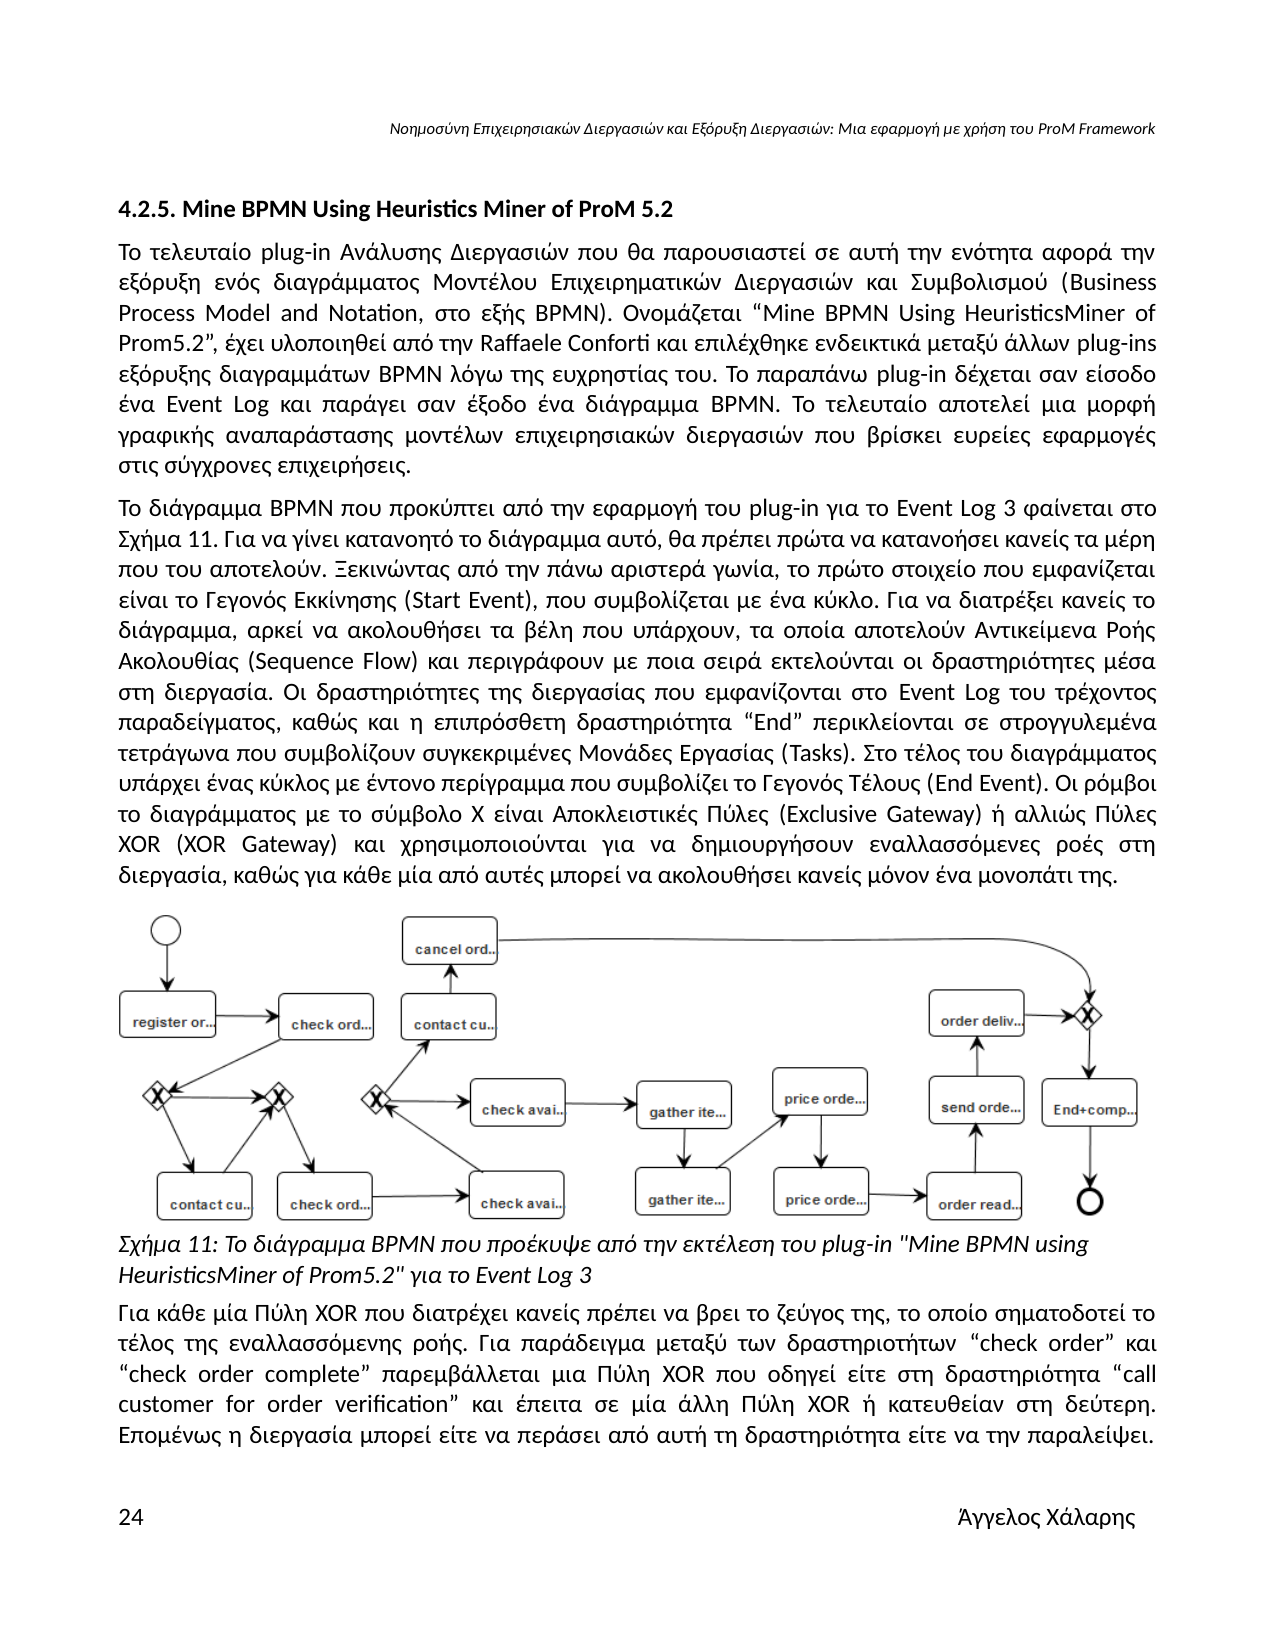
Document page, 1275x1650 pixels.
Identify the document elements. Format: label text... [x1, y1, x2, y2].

subtitle 4.2.5. Mine BPMN Using Heuristics Miner of ProM 5.2 [118, 193, 1157, 223]
text Το διάγραμμα BPMN που προκύπτει από την εφαρμογή του plug-in για το Event Log 3 φαίνεται στο Σχήμα 11. Για να γίνει κατανοητό το διάγραμμα αυτό, θα πρέπει πρώτα να κατανοήσει κανείς τα μέρη που του αποτελούν. Ξεκινώντας από την πάνω αριστερά γωνία, το πρώτο στοιχείο που εμφανίζεται είναι το Γεγονός Εκκίνησης (Start Event), που συμβολίζεται με ένα κύκλο. Για να διατρέξει κανείς το διάγραμμα, αρκεί να ακολουθήσει τα βέλη που υπάρχουν, τα οποία αποτελούν Αντικείμενα Ροής Ακολουθίας (Sequence Flow) και περιγράφουν με ποια σειρά εκτελούνται οι δραστηριότητες μέσα στη διεργασία. Οι δραστηριότητες της διεργασίας που εμφανίζονται στο Event Log του τρέχοντος παραδείγματος, καθώς και η επιπρόσθετη δραστηριότητα “End” περικλείονται σε στρογγυλεμένα τετράγωνα που συμβολίζουν συγκεκριμένες Μονάδες Εργασίας (Tasks). Στο τέλος του διαγράμματος υπάρχει ένας κύκλος με έντονο περίγραμμα που συμβολίζει το Γεγονός Τέλους (End Event). Οι ρόμβοι το διαγράμματος με το σύμβολο Χ είναι Αποκλειστικές Πύλες (Exclusive Gateway) ή αλλιώς Πύλες XOR (XOR Gateway) και χρησιμοποιούνται για να δημιουργήσουν εναλλασσόμενες ροές στη διεργασία, καθώς για κάθε μία από αυτές μπορεί να ακολουθήσει κανείς μόνον ένα μονοπάτι της. [118, 493, 1157, 889]
text Το τελευταίο plug-in Ανάλυσης Διεργασιών που θα παρουσιαστεί σε αυτή την ενότητα αφορά την εξόρυξη ενός διαγράμματος Μοντέλου Επιχειρηματικών Διεργασιών και Συμβολισμού (Business Process Model and Notation, στο εξής BPMN). Ονομάζεται “Mine BPMN Using HeuristicsMiner of Prom5.2”, έχει υλοποιηθεί από την Raffaele Conforti και επιλέχθηκε ενδεικτικά μεταξύ άλλων plug-ins εξόρυξης διαγραμμάτων BPMN λόγω της ευχρηστίας του. Το παραπάνω plug-in δέχεται σαν είσοδο ένα Event Log και παράγει σαν έξοδο ένα διάγραμμα BPMN. Το τελευταίο αποτελεί μια μορφή γραφικής αναπαράστασης μοντέλων επιχειρησιακών διεργασιών που βρίσκει ευρείες εφαρμογές στις σύγχρονες επιχειρήσεις. [118, 236, 1157, 480]
picture [118, 914, 1157, 1229]
text Για κάθε μία Πύλη XOR που διατρέχει κανείς πρέπει να βρει το ζεύγος της, το οποίο σηματοδοτεί το τέλος της εναλλασσόμενης ροής. Για παράδειγμα μεταξύ των δραστηριοτήτων “check order” και “check order complete” παρεμβάλλεται μια Πύλη XOR που οδηγεί είτε στη δραστηριότητα “call customer for order verification” και έπειτα σε μία άλλη Πύλη XOR ή κατευθείαν στη δεύτερη. Επομένως η διεργασία μπορεί είτε να περάσει από αυτή τη δραστηριότητα είτε να την παραλείψει. [118, 1289, 1157, 1449]
text Σχήμα 11: Το διάγραμμα BPMN που προέκυψε από την εκτέλεση του plug-in "Mine BPMN using HeuristicsMiner of Prom5.2" για το Event Log 3 [118, 1229, 1157, 1289]
